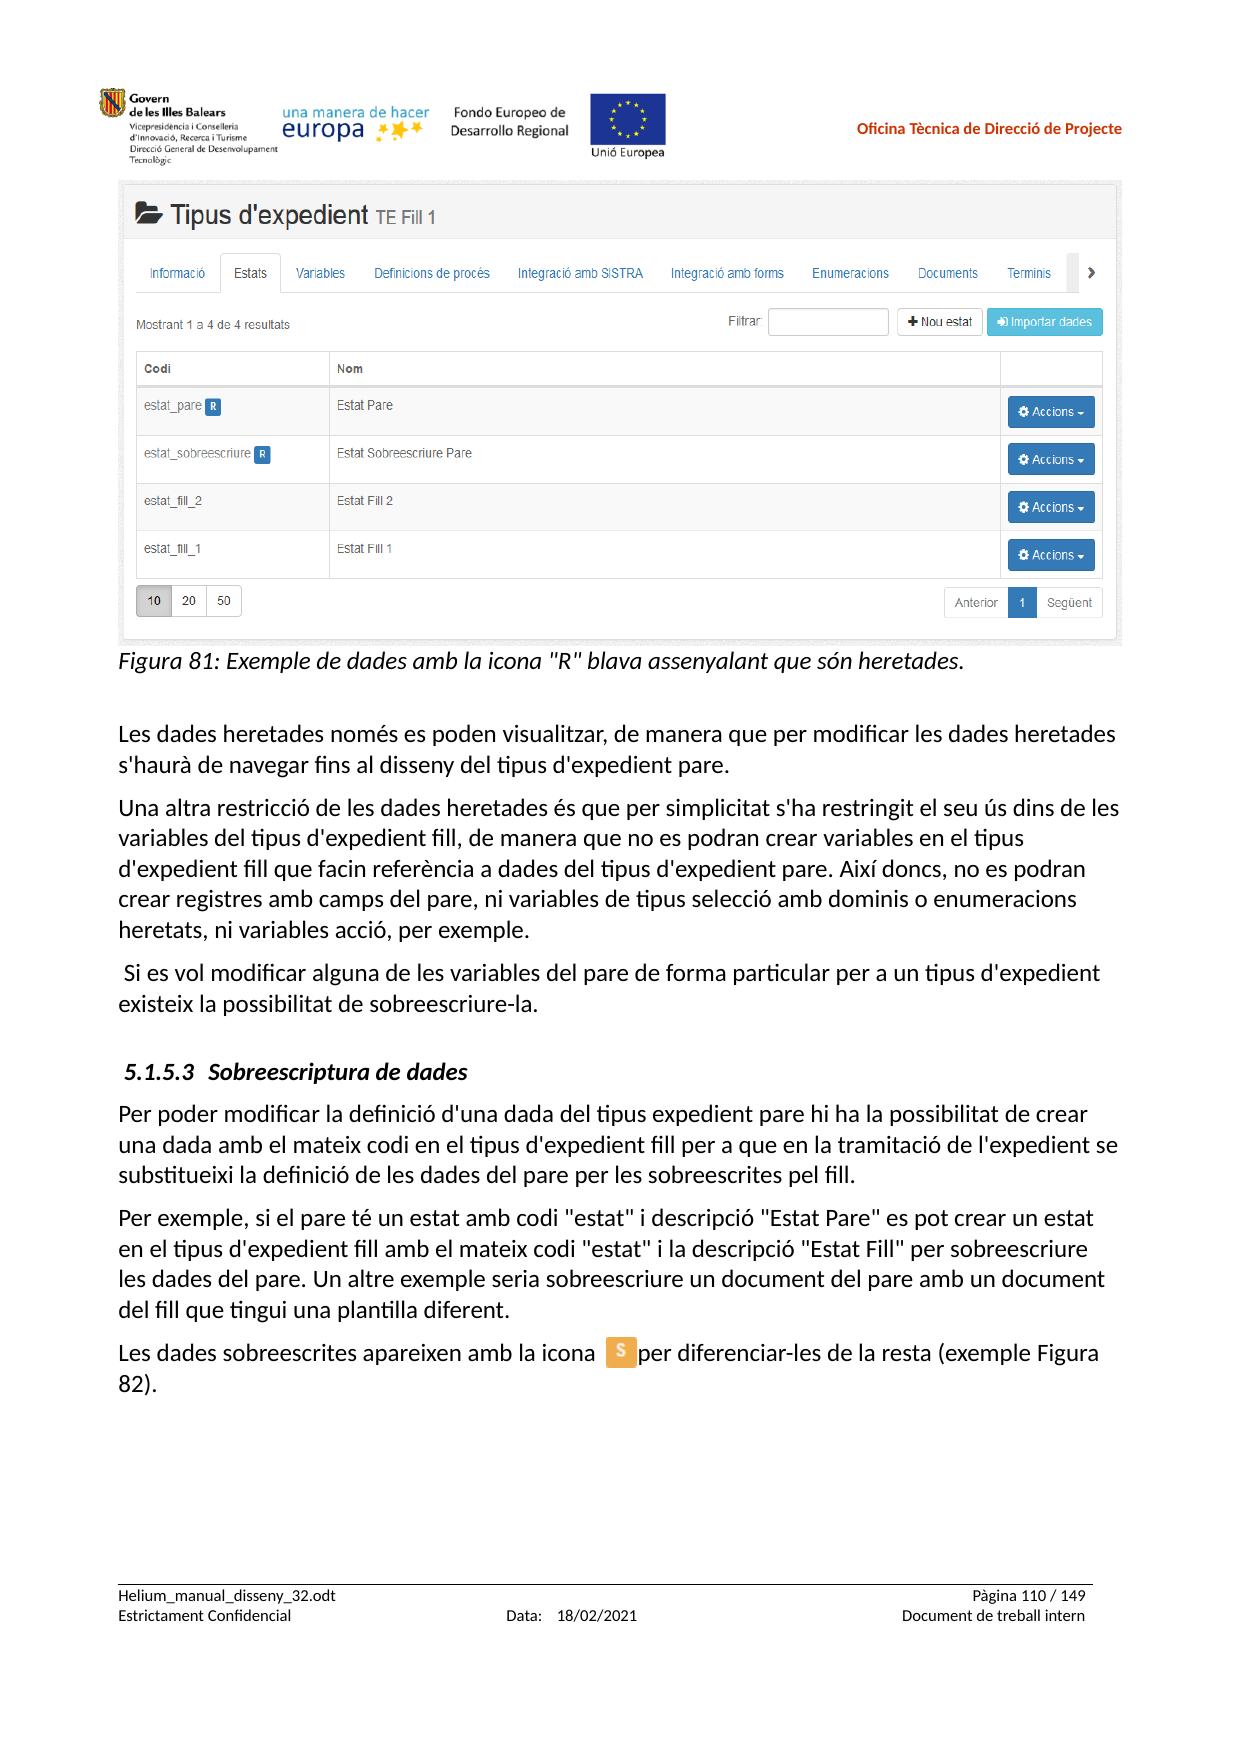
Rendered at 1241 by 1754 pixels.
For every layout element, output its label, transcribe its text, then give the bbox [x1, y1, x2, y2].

text Per exemple, si el pare té un estat amb codi "estat" i descripció "Estat Pare" es pot crear un estat en el tipus d'expedient fill amb el mateix codi "estat" i la descripció "Estat Fill" per sobreescriure les dades del pare. Un altre exemple seria sobreescriure un document del pare amb un document del fill que tingui una plantilla diferent. [118, 1203, 1122, 1325]
text Les dades heretades només es poden visualitzar, de manera que per modificar les dades heretades s'haurà de navegar fins al disseny del tipus d'expedient pare. [118, 718, 1122, 779]
text Si es vol modificar alguna de les variables del pare de forma particular per a un tipus d'expedient existeix la possibilitat de sobreescriure-la. [118, 957, 1122, 1018]
text Una altra restricció de les dades heretades és que per simplicitat s'ha restringit el seu ús dins de les variables del tipus d'expedient fill, de manera que no es podran crear variables en el tipus d'expedient fill que facin referència a dades del tipus d'expedient pare. Així doncs, no es podran crear registres amb camps del pare, ni variables de tipus selecció amb dominis o enumeracions heretats, ni variables acció, per exemple. [118, 792, 1122, 945]
picture [606, 1337, 638, 1368]
text Figura 81: Exemple de dades amb la icona "R" blava assenyalant que són heretades. [118, 646, 1122, 676]
text Les dades sobreescrites apareixen amb la icona per diferenciar-les de la resta (exemple Figura 82). [118, 1337, 1122, 1398]
picture [99, 87, 668, 166]
subtitle Sobreescriptura de dades [118, 1056, 1122, 1086]
text Per poder modificar la definició d'una dada del tipus expedient pare hi ha la possibilitat de crear una dada amb el mateix codi en el tipus d'expedient fill per a que en la tramitació de l'expedient se substitueixi la definició de les dades del pare per les sobreescrites pel fill. [118, 1098, 1122, 1190]
